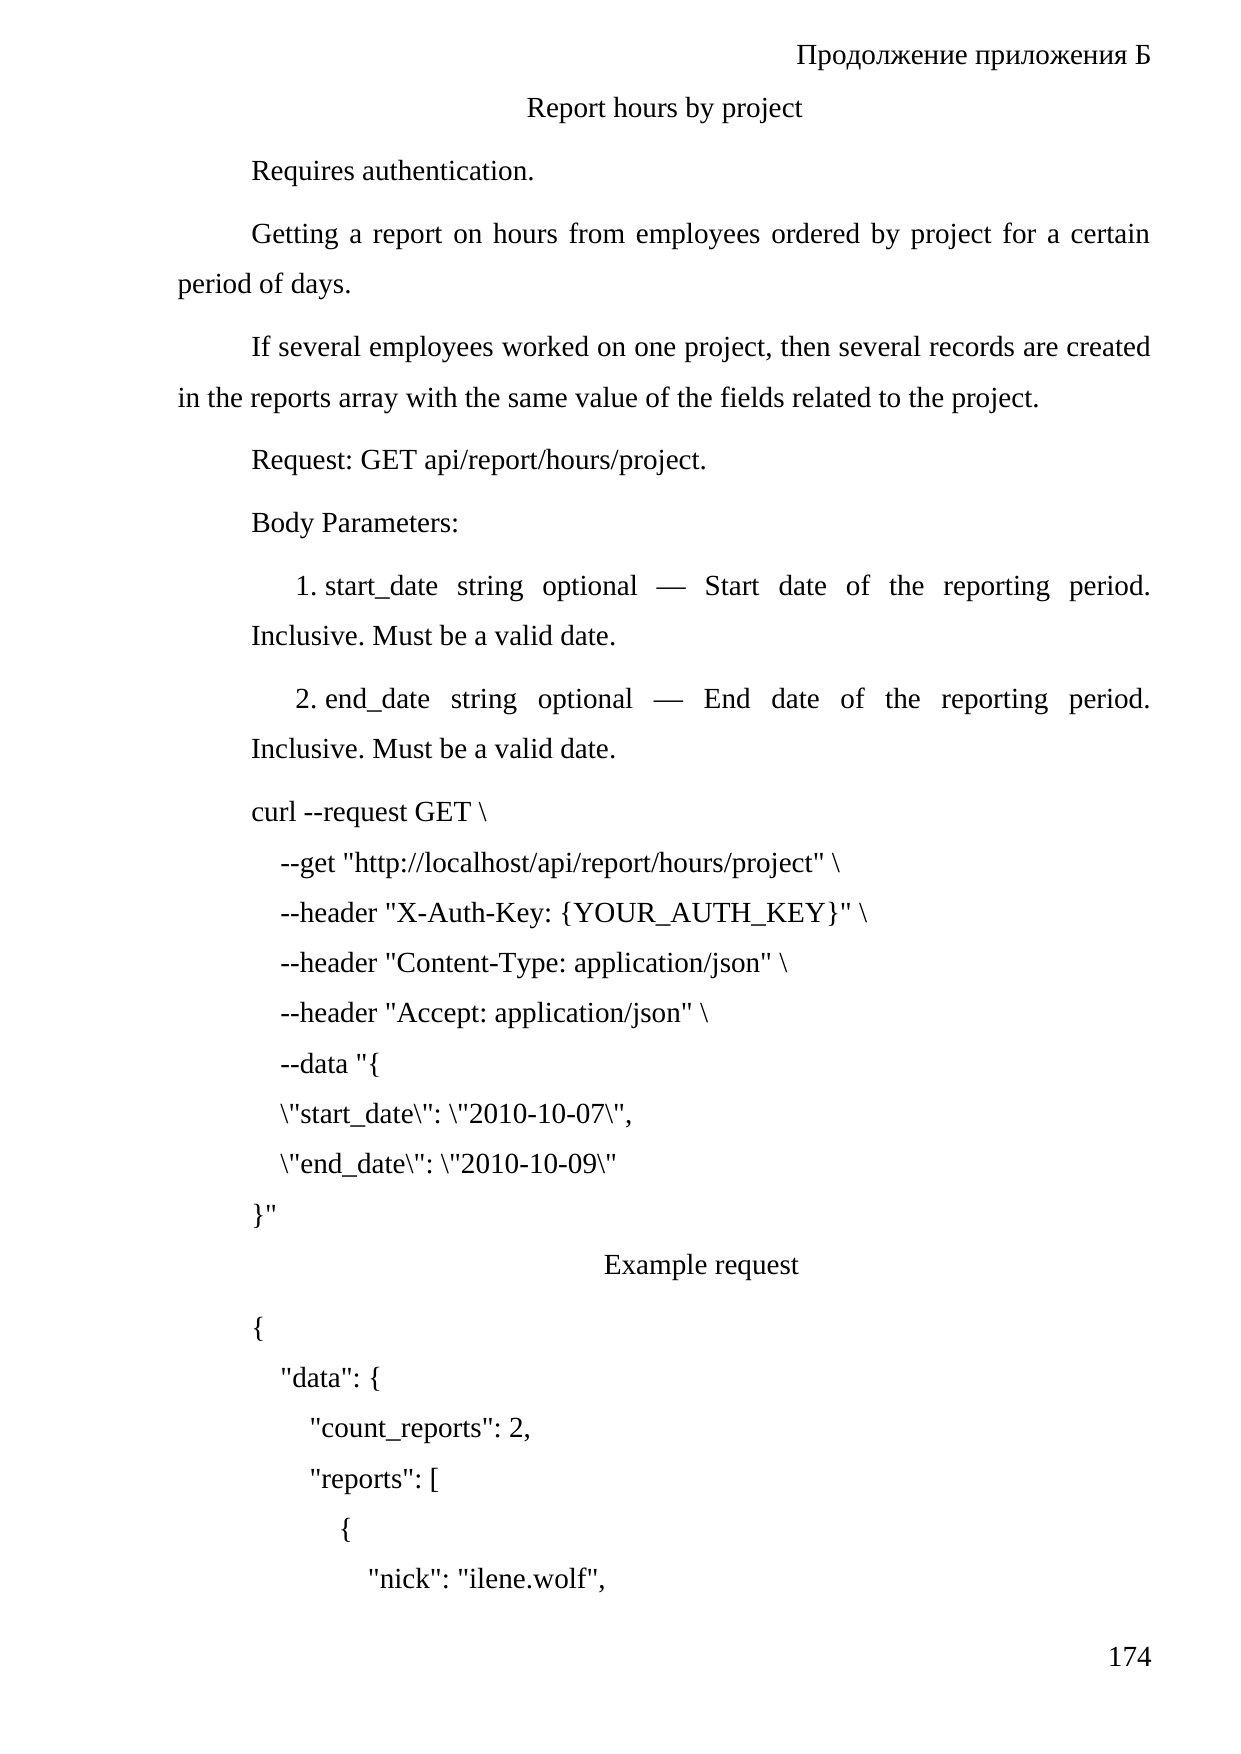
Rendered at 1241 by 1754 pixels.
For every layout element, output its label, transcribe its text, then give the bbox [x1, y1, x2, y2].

text curl --request GET \ [177, 794, 1152, 828]
text "data": { [177, 1360, 1152, 1394]
text { [177, 1511, 1152, 1545]
text Requires authentication. [177, 153, 1152, 187]
text Example request [177, 1247, 1152, 1281]
text "nick": "ilene.wolf", [177, 1562, 1152, 1595]
text }" [177, 1197, 1152, 1230]
text { [177, 1310, 1152, 1343]
text \"end_date\": \"2010-10-09\" [177, 1147, 1152, 1180]
text "reports": [ [177, 1461, 1152, 1494]
text Body Parameters: [177, 505, 1152, 539]
text If several employees worked on one project, then several records are created in the reports array with the same value of the fields related to the project. [177, 329, 1152, 413]
list end_date string optional — End date of the reporting period. Inclusive. Must be a valid date. [221, 681, 1152, 765]
text --data "{ [177, 1046, 1152, 1079]
text Getting a report on hours from employees ordered by project for a certain period of days. [177, 216, 1152, 300]
text --header "Accept: application/json" \ [177, 996, 1152, 1029]
text \"start_date\": \"2010-10-07\", [177, 1096, 1152, 1130]
list start_date string optional — Start date of the reporting period. Inclusive. Must be a valid date. [221, 568, 1152, 652]
text --header "Content-Type: application/json" \ [177, 945, 1152, 979]
text "count_reports": 2, [177, 1411, 1152, 1444]
text --get "http://localhost/api/report/hours/project" \ [177, 845, 1152, 878]
text --header "X-Auth-Key: {YOUR_AUTH_KEY}" \ [177, 895, 1152, 928]
subtitle Report hours by project [177, 91, 1152, 124]
text Request: GET api/report/hours/project. [177, 442, 1152, 476]
